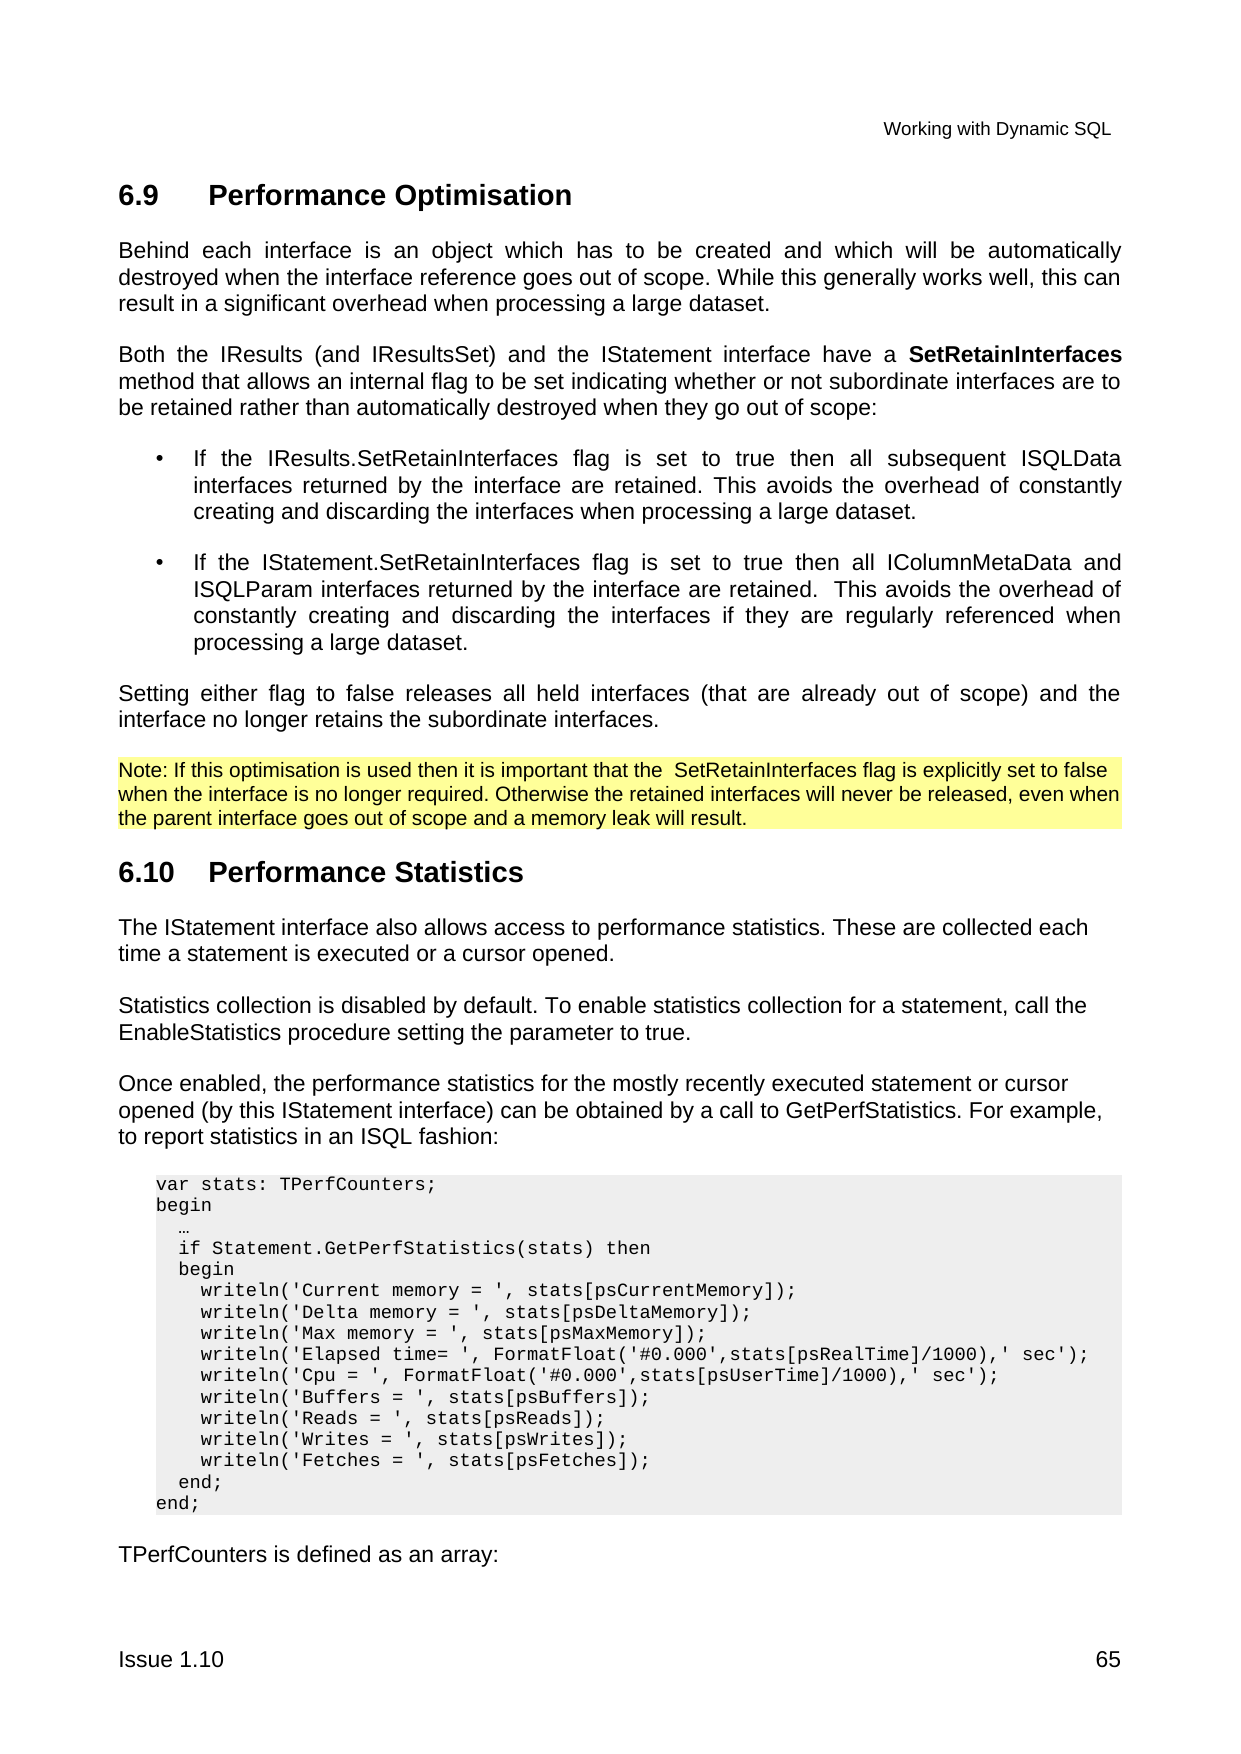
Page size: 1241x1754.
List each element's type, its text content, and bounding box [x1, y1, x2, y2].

text writeln('Elapsed time= ', FormatFloat('#0.000',stats[psRealTime]/1000),' sec'); [156, 1345, 1122, 1366]
list If the IResults.SetRetainInterfaces flag is set to true then all subsequent ISQLData interfaces returned by the interface are retained. This avoids the overhead of constantly creating and discarding the interfaces when processing a large dataset. [156, 445, 1122, 524]
text end; [156, 1472, 1122, 1494]
text The IStatement interface also allows access to performance statistics. These are collected each time a statement is executed or a cursor opened. [118, 914, 1122, 967]
text Both the IResults (and IResultsSet) and the IStatement interface have a SetRetainInterfaces method that allows an internal flag to be set indicating whether or not subordinate interfaces are to be retained rather than automatically destroyed when they go out of scope: [118, 341, 1122, 420]
text writeln('Fetches = ', stats[psFetches]); [156, 1451, 1122, 1472]
text writeln('Writes = ', stats[psWrites]); [156, 1430, 1122, 1451]
text writeln('Current memory = ', stats[psCurrentMemory]); [156, 1281, 1122, 1302]
text var stats: TPerfCounters; [156, 1175, 1122, 1196]
text writeln('Delta memory = ', stats[psDeltaMemory]); [156, 1302, 1122, 1324]
text TPerfCounters is defined as an array: [118, 1541, 1122, 1567]
text writeln('Max memory = ', stats[psMaxMemory]); [156, 1324, 1122, 1345]
text writeln('Reads = ', stats[psReads]); [156, 1409, 1122, 1430]
text writeln('Cpu = ', FormatFloat('#0.000',stats[psUserTime]/1000),' sec'); [156, 1366, 1122, 1387]
text Setting either flag to false releases all held interfaces (that are already out of scope) and the interface no longer retains the subordinate interfaces. [118, 680, 1122, 732]
text writeln('Buffers = ', stats[psBuffers]); [156, 1387, 1122, 1409]
subtitle Performance Statistics [118, 855, 1122, 888]
text if Statement.GetPerfStatistics(stats) then [156, 1239, 1122, 1260]
text begin [156, 1260, 1122, 1281]
subtitle Performance Optimisation [118, 178, 1122, 212]
text Behind each interface is an object which has to be created and which will be automatically destroyed when the interface reference goes out of scope. While this generally works well, this can result in a significant overhead when processing a large dataset. [118, 237, 1122, 316]
list If the IStatement.SetRetainInterfaces flag is set to true then all IColumnMetaData and ISQLParam interfaces returned by the interface are retained. This avoids the overhead of constantly creating and discarding the interfaces if they are regularly referenced when processing a large dataset. [156, 549, 1122, 655]
text Once enabled, the performance statistics for the mostly recently executed statement or cursor opened (by this IStatement interface) can be obtained by a call to GetPerfStatistics. For example, to report statistics in an ISQL fashion: [118, 1070, 1122, 1149]
text end; [156, 1494, 1122, 1515]
text begin [156, 1196, 1122, 1217]
text Note: If this optimisation is used then it is important that the SetRetainInterfaces flag is explicitly set to false when the interface is no longer required. Otherwise the retained interfaces will never be released, even when the parent interface goes out of scope and a memory leak will result. [118, 757, 1122, 829]
text … [156, 1217, 1122, 1239]
text Statistics collection is disabled by default. To enable statistics collection for a statement, call the EnableStatistics procedure setting the parameter to true. [118, 992, 1122, 1045]
